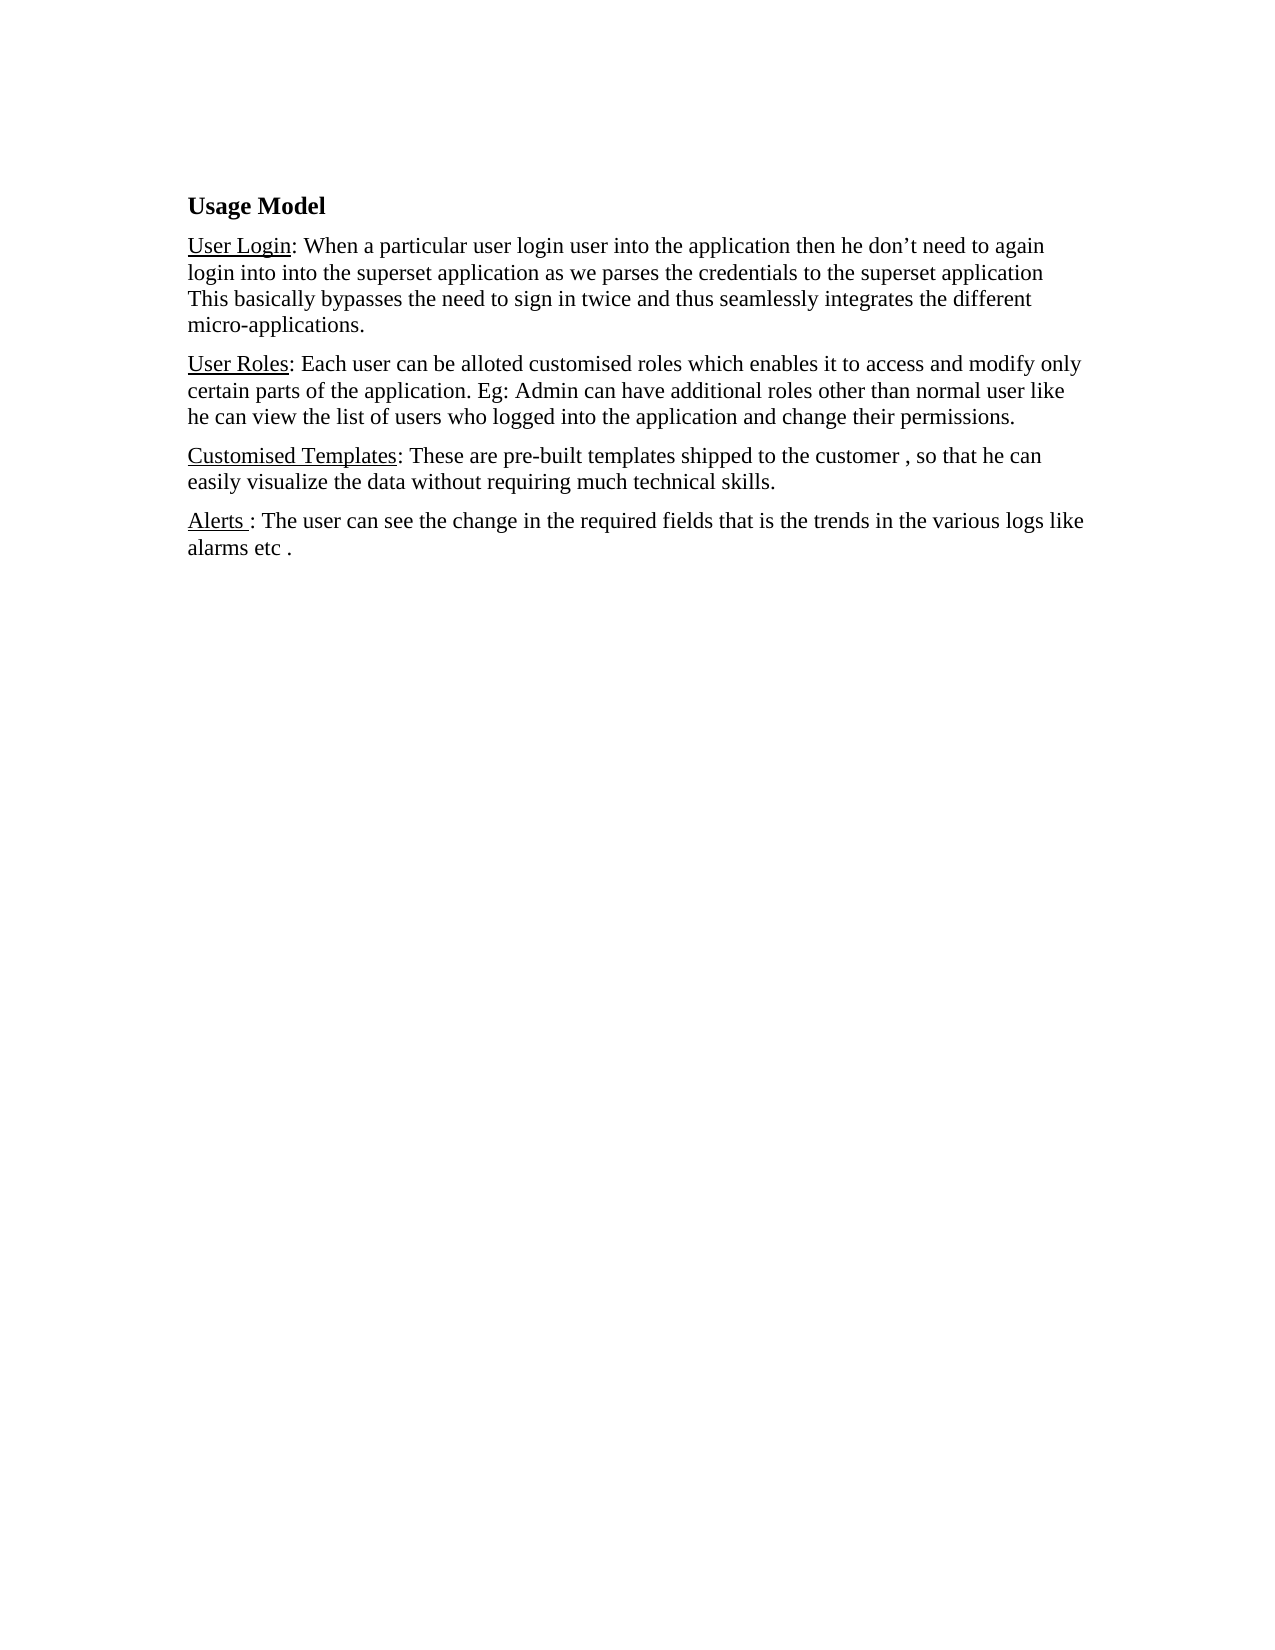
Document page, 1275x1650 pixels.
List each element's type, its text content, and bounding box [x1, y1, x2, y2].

text Alerts : The user can see the change in the required fields that is the trends in the various logs like alarms etc . [187, 507, 1087, 560]
text User Roles: Each user can be alloted customised roles which enables it to access and modify only certain parts of the application. Eg: Admin can have additional roles other than normal user like he can view the list of users who logged into the application and change their permissions. [187, 350, 1087, 429]
text Usage Model [187, 191, 1087, 220]
text Customised Templates: These are pre-built templates shipped to the customer , so that he can easily visualize the data without requiring much technical skills. [187, 442, 1087, 495]
text User Login: When a particular user login user into the application then he don’t need to again login into into the superset application as we parses the credentials to the superset application This basically bypasses the need to sign in twice and thus seamlessly integrates the different micro-applications. [187, 232, 1087, 338]
